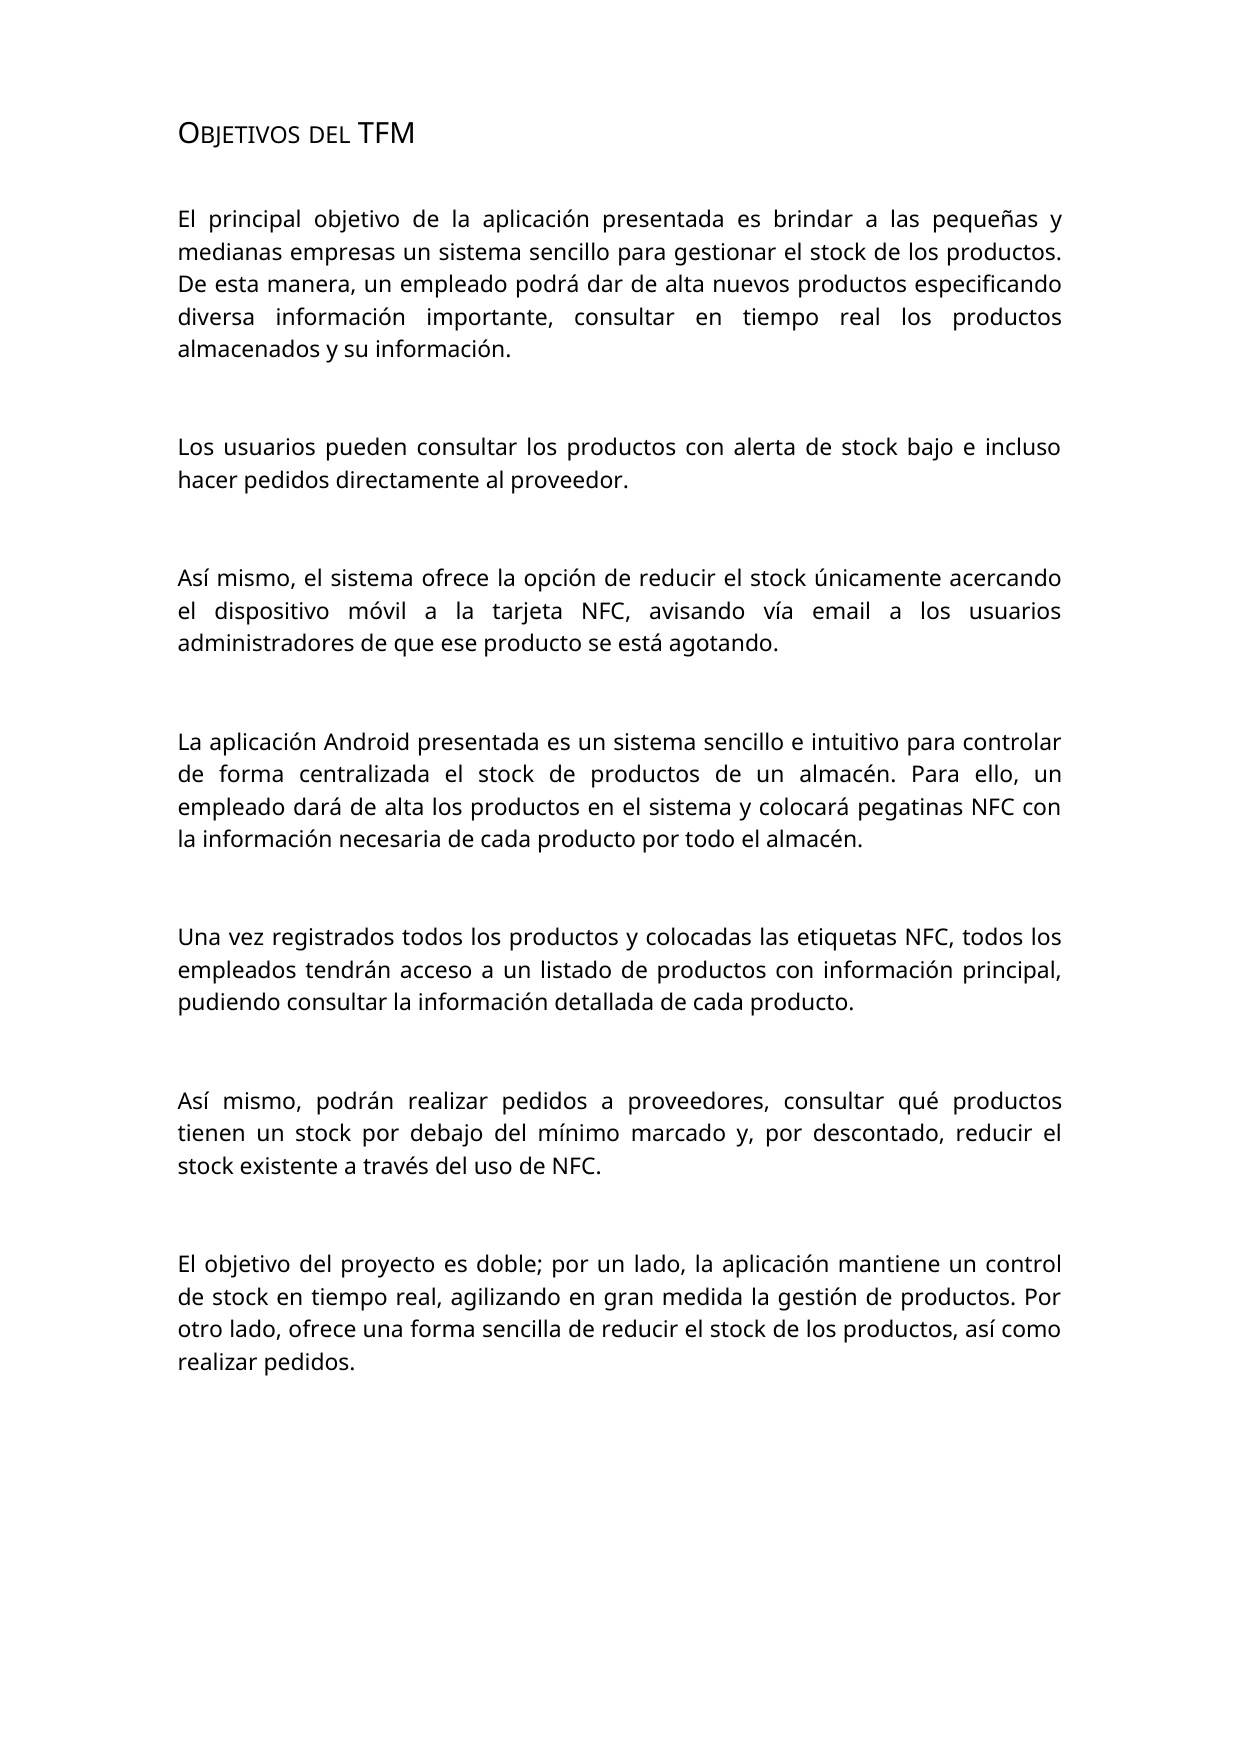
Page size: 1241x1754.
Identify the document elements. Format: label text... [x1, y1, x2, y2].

subtitle Objetivos del TFM [177, 112, 1063, 152]
text La aplicación Android presentada es un sistema sencillo e intuitivo para controlar de forma centralizada el stock de productos de un almacén. Para ello, un empleado dará de alta los productos en el sistema y colocará pegatinas NFC con la información necesaria de cada producto por todo el almacén. [177, 725, 1063, 854]
text Así mismo, el sistema ofrece la opción de reducir el stock únicamente acercando el dispositivo móvil a la tarjeta NFC, avisando vía email a los usuarios administradores de que ese producto se está agotando. [177, 562, 1063, 658]
text Los usuarios pueden consultar los productos con alerta de stock bajo e incluso hacer pedidos directamente al proveedor. [177, 431, 1063, 495]
text Una vez registrados todos los productos y colocadas las etiquetas NFC, todos los empleados tendrán acceso a un listado de productos con información principal, pudiendo consultar la información detallada de cada producto. [177, 921, 1063, 1017]
text El principal objetivo de la aplicación presentada es brindar a las pequeñas y medianas empresas un sistema sencillo para gestionar el stock de los productos. De esta manera, un empleado podrá dar de alta nuevos productos especificando diversa información importante, consultar en tiempo real los productos almacenados y su información. [177, 203, 1063, 364]
text El objetivo del proyecto es doble; por un lado, la aplicación mantiene un control de stock en tiempo real, agilizando en gran medida la gestión de productos. Por otro lado, ofrece una forma sencilla de reducir el stock de los productos, así como realizar pedidos. [177, 1248, 1063, 1377]
text Así mismo, podrán realizar pedidos a proveedores, consultar qué productos tienen un stock por debajo del mínimo marcado y, por descontado, reducir el stock existente a través del uso de NFC. [177, 1084, 1063, 1181]
